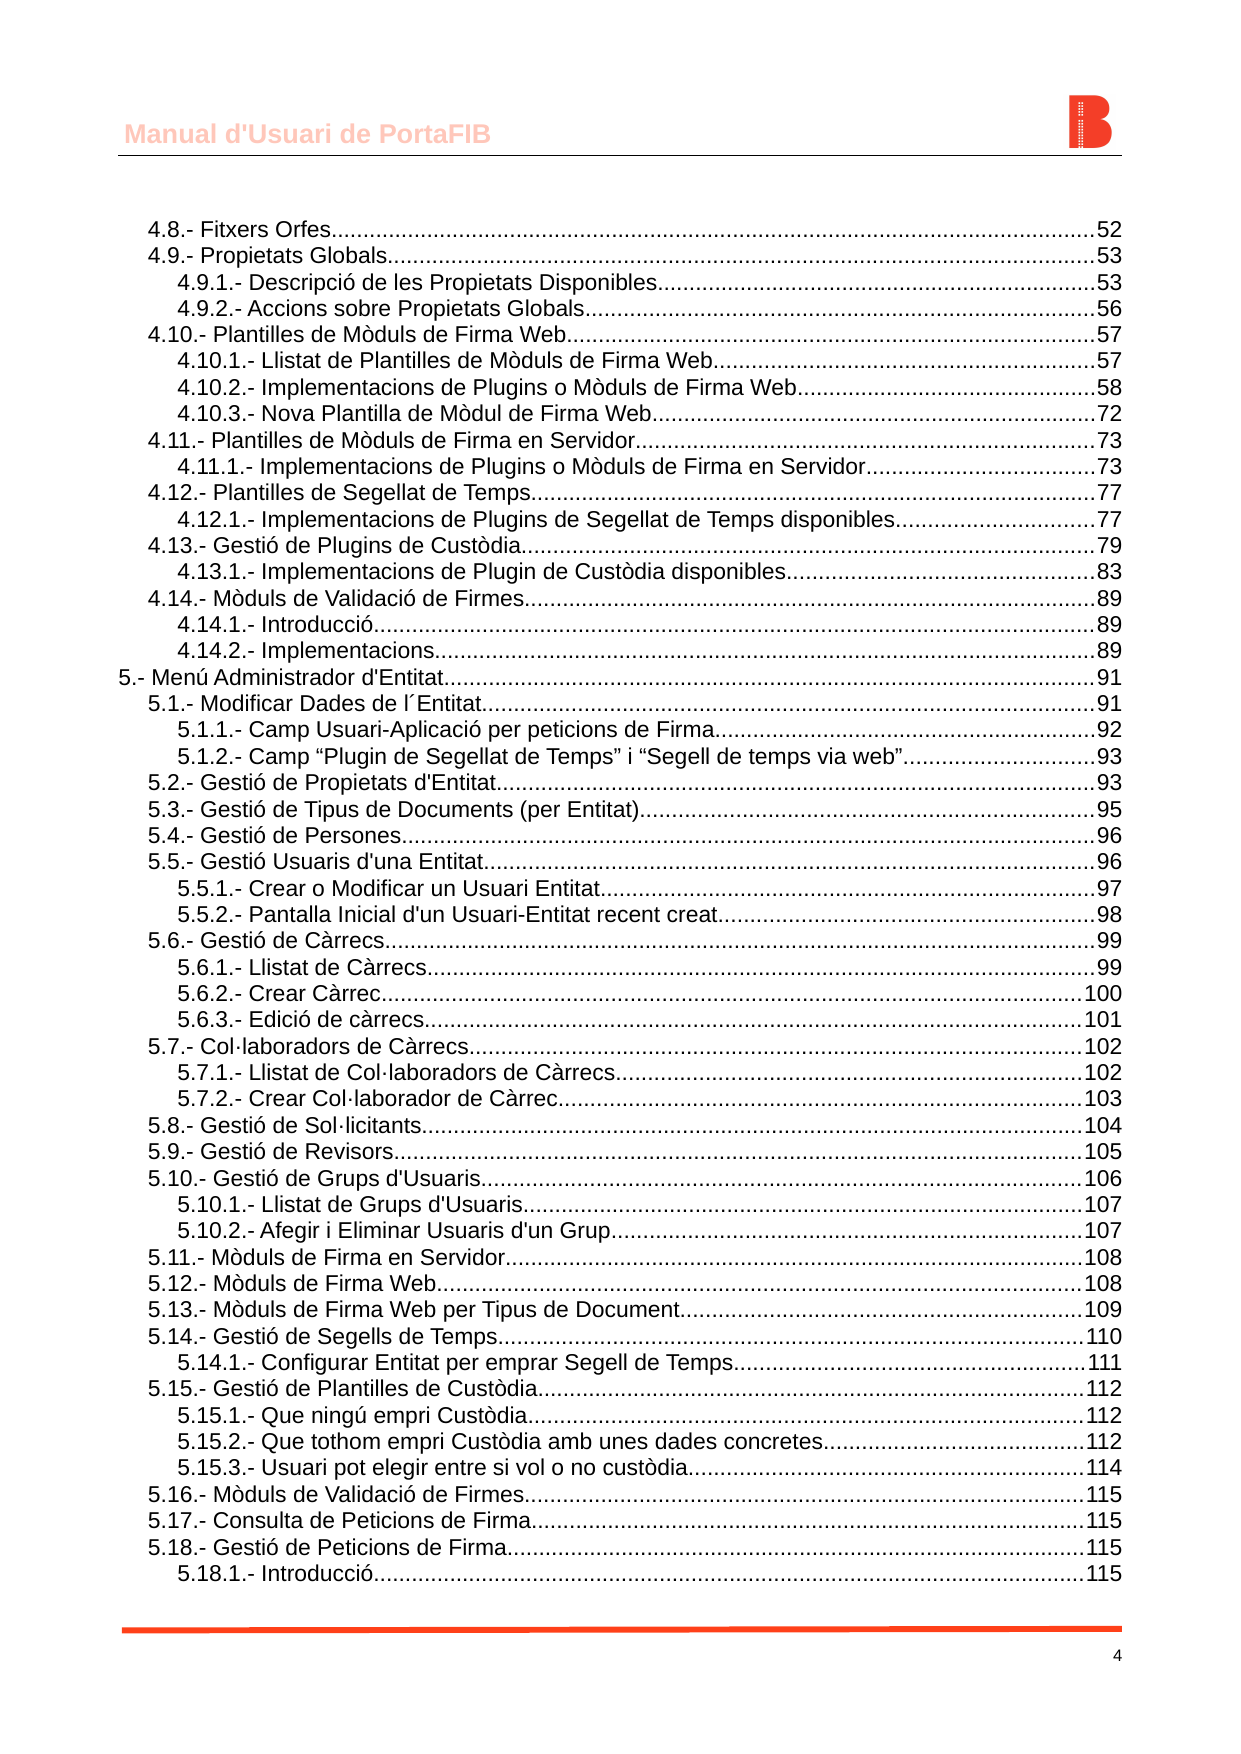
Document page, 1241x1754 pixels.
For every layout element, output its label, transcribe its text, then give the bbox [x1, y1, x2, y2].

text 5.10.1.- Llistat de Grups d'Usuaris 107 [177, 1191, 1122, 1217]
text 5.7.1.- Llistat de Col·laboradors de Càrrecs 102 [177, 1059, 1122, 1085]
text 5.15.1.- Que ningú empri Custòdia 112 [177, 1402, 1122, 1428]
text 5.4.- Gestió de Persones 96 [148, 822, 1122, 848]
text 4.14.- Mòduls de Validació de Firmes 89 [148, 585, 1122, 611]
text 5.18.- Gestió de Peticions de Firma 115 [148, 1533, 1122, 1560]
text 5.15.3.- Usuari pot elegir entre si vol o no custòdia 114 [177, 1454, 1122, 1481]
text 5.6.3.- Edició de càrrecs 101 [177, 1006, 1122, 1033]
text 4.12.1.- Implementacions de Plugins de Segellat de Temps disponibles 77 [177, 506, 1122, 532]
text 4.12.- Plantilles de Segellat de Temps 77 [148, 479, 1122, 506]
text 5.9.- Gestió de Revisors 105 [148, 1138, 1122, 1164]
text 4.9.- Propietats Globals 53 [148, 242, 1122, 268]
text 5.7.- Col·laboradors de Càrrecs 102 [148, 1033, 1122, 1059]
text 5.- Menú Administrador d'Entitat 91 [118, 664, 1122, 690]
text 4.13.- Gestió de Plugins de Custòdia 79 [148, 532, 1122, 558]
text 4.14.1.- Introducció 89 [177, 611, 1122, 637]
text 5.2.- Gestió de Propietats d'Entitat 93 [148, 769, 1122, 796]
text 5.7.2.- Crear Col·laborador de Càrrec 103 [177, 1085, 1122, 1112]
text 5.5.2.- Pantalla Inicial d'un Usuari-Entitat recent creat 98 [177, 901, 1122, 927]
text 5.6.2.- Crear Càrrec 100 [177, 980, 1122, 1006]
text 5.1.- Modificar Dades de l´Entitat 91 [148, 690, 1122, 716]
text 4.8.- Fitxers Orfes 52 [148, 216, 1122, 242]
text 4.10.2.- Implementacions de Plugins o Mòduls de Firma Web 58 [177, 374, 1122, 400]
text 4.14.2.- Implementacions 89 [177, 637, 1122, 664]
text 5.10.- Gestió de Grups d'Usuaris 106 [148, 1164, 1122, 1191]
text 5.17.- Consulta de Peticions de Firma 115 [148, 1507, 1122, 1533]
text 4.10.- Plantilles de Mòduls de Firma Web 57 [148, 321, 1122, 347]
text 4.11.1.- Implementacions de Plugins o Mòduls de Firma en Servidor 73 [177, 453, 1122, 479]
text 5.13.- Mòduls de Firma Web per Tipus de Document 109 [148, 1296, 1122, 1323]
text 4.9.1.- Descripció de les Propietats Disponibles 53 [177, 268, 1122, 295]
text 5.12.- Mòduls de Firma Web 108 [148, 1270, 1122, 1296]
text 5.6.1.- Llistat de Càrrecs 99 [177, 954, 1122, 980]
text 5.15.- Gestió de Plantilles de Custòdia 112 [148, 1375, 1122, 1402]
text 5.3.- Gestió de Tipus de Documents (per Entitat) 95 [148, 796, 1122, 822]
text 5.11.- Mòduls de Firma en Servidor 108 [148, 1243, 1122, 1270]
text 5.6.- Gestió de Càrrecs 99 [148, 927, 1122, 954]
text 5.5.- Gestió Usuaris d'una Entitat 96 [148, 848, 1122, 874]
text 5.1.1.- Camp Usuari-Aplicació per peticions de Firma 92 [177, 716, 1122, 743]
text 5.16.- Mòduls de Validació de Firmes 115 [148, 1481, 1122, 1507]
text 4.11.- Plantilles de Mòduls de Firma en Servidor 73 [148, 427, 1122, 453]
text 4.13.1.- Implementacions de Plugin de Custòdia disponibles 83 [177, 558, 1122, 585]
text 5.5.1.- Crear o Modificar un Usuari Entitat 97 [177, 874, 1122, 901]
text 5.18.1.- Introducció 115 [177, 1560, 1122, 1586]
text 5.14.- Gestió de Segells de Temps 110 [148, 1323, 1122, 1349]
text 4.9.2.- Accions sobre Propietats Globals 56 [177, 295, 1122, 321]
text 5.8.- Gestió de Sol·licitants 104 [148, 1112, 1122, 1138]
text 5.1.2.- Camp “Plugin de Segellat de Temps” i “Segell de temps via web” 93 [177, 743, 1122, 769]
text 5.10.2.- Afegir i Eliminar Usuaris d'un Grup 107 [177, 1217, 1122, 1243]
text 4.10.3.- Nova Plantilla de Mòdul de Firma Web 72 [177, 400, 1122, 427]
picture [1063, 94, 1117, 150]
text 4.10.1.- Llistat de Plantilles de Mòduls de Firma Web 57 [177, 347, 1122, 374]
text 5.15.2.- Que tothom empri Custòdia amb unes dades concretes 112 [177, 1428, 1122, 1454]
text 5.14.1.- Configurar Entitat per emprar Segell de Temps 111 [177, 1349, 1122, 1375]
